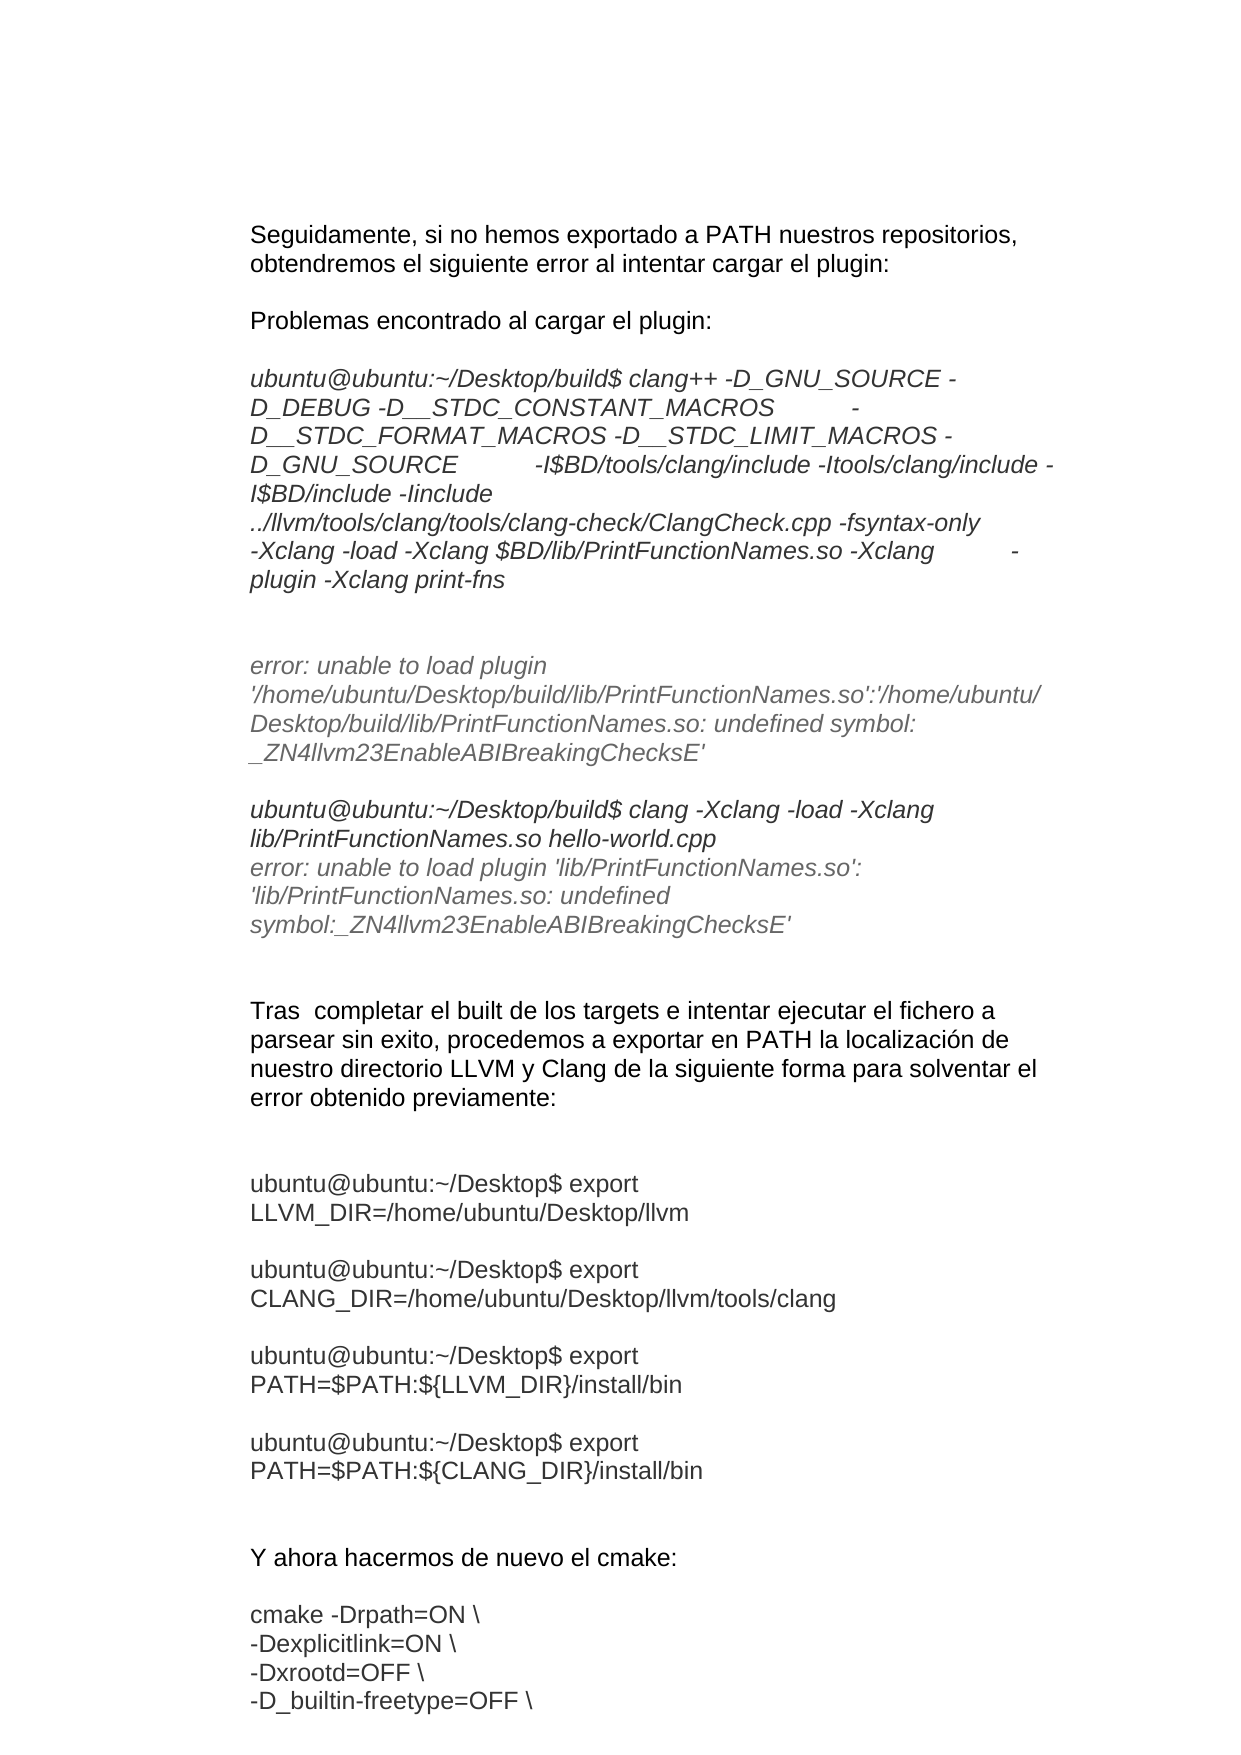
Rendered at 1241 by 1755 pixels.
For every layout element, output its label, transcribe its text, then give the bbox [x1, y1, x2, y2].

text ubuntu@ubuntu:~/Desktop/build$ clang -Xclang -load -Xclang lib/PrintFunctionNames.so hello-world.cpp [250, 795, 1065, 852]
text Problemas encontrado al cargar el plugin: [250, 306, 1065, 335]
text Seguidamente, si no hemos exportado a PATH nuestros repositorios, obtendremos el siguiente error al intentar cargar el plugin: [250, 220, 1065, 277]
text ubuntu@ubuntu:~/Desktop$ export CLANG_DIR=/home/ubuntu/Desktop/llvm/tools/clang [250, 1255, 1065, 1312]
text Tras completar el built de los targets e intentar ejecutar el fichero a parsear sin exito, procedemos a exportar en PATH la localización de nuestro directorio LLVM y Clang de la siguiente forma para solventar el error obtenido previamente: [250, 996, 1065, 1111]
text error: unable to load plugin 'lib/PrintFunctionNames.so': 'lib/PrintFunctionNames.so: undefined symbol:_ZN4llvm23EnableABIBreakingChecksE' [250, 852, 1065, 939]
text ubuntu@ubuntu:~/Desktop/build$ clang++ -D_GNU_SOURCE -D_DEBUG -D__STDC_CONSTANT_MACROS -D__STDC_FORMAT_MACROS -D__STDC_LIMIT_MACROS -D_GNU_SOURCE -I$BD/tools/clang/include -Itools/clang/include -I$BD/include -Iinclude ../llvm/tools/clang/tools/clang-check/ClangCheck.cpp -fsyntax-only -Xclang -load -Xclang $BD/lib/PrintFunctionNames.so -Xclang -plugin -Xclang print-fns [250, 364, 1065, 594]
text Y ahora hacermos de nuevo el cmake: [250, 1542, 1065, 1571]
text ubuntu@ubuntu:~/Desktop$ export PATH=$PATH:${CLANG_DIR}/install/bin [250, 1427, 1065, 1485]
text error: unable to load plugin '/home/ubuntu/Desktop/build/lib/PrintFunctionNames.so':'/home/ubuntu/Desktop/build/lib/PrintFunctionNames.so: undefined symbol: _ZN4llvm23EnableABIBreakingChecksE' [250, 651, 1065, 766]
text ubuntu@ubuntu:~/Desktop$ export LLVM_DIR=/home/ubuntu/Desktop/llvm [250, 1169, 1065, 1226]
text cmake -Drpath=ON \ -Dexplicitlink=ON \ -Dxrootd=OFF \ -D_builtin-freetype=OFF \ [250, 1600, 1065, 1715]
text ubuntu@ubuntu:~/Desktop$ export PATH=$PATH:${LLVM_DIR}/install/bin [250, 1341, 1065, 1399]
